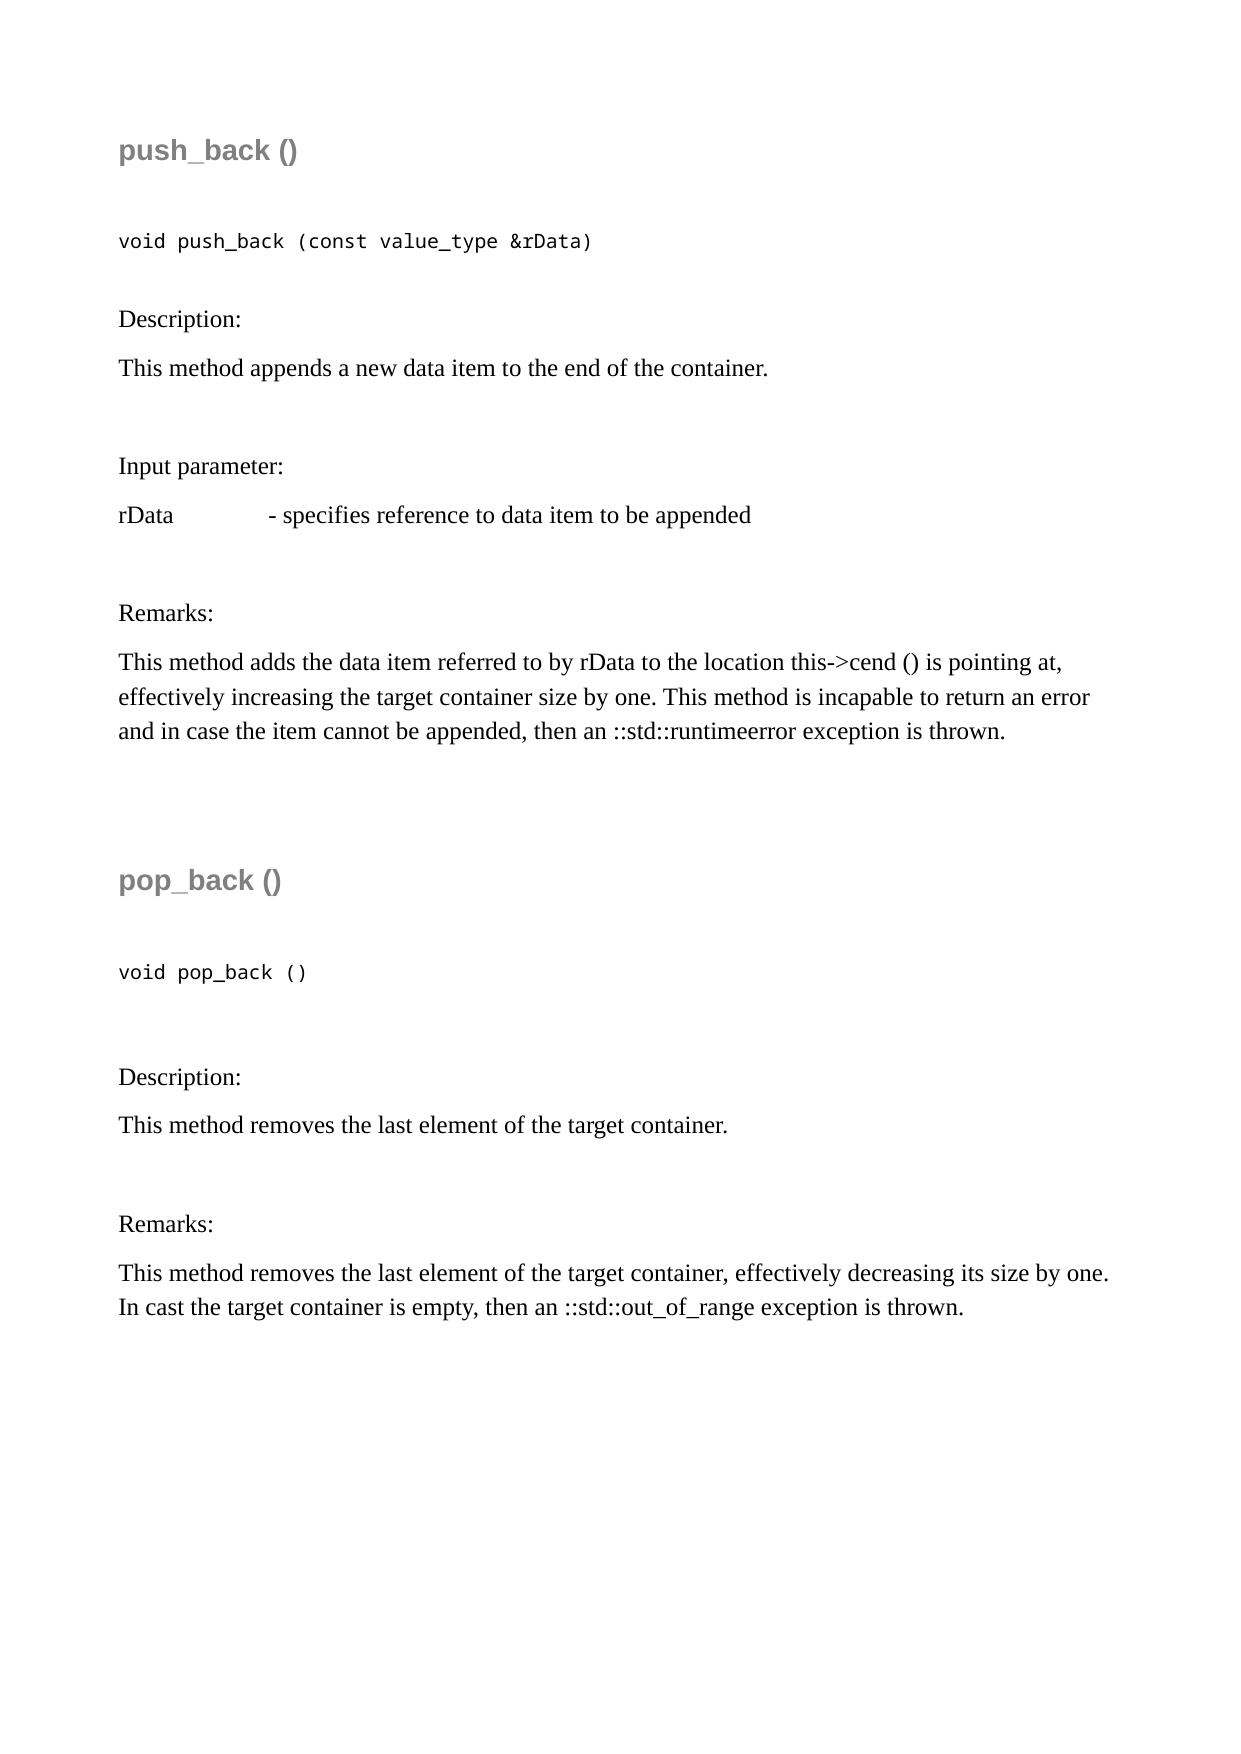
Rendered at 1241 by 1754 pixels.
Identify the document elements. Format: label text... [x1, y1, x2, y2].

text Input parameter: [118, 451, 1122, 480]
text Remarks: [118, 1209, 1122, 1237]
text Remarks: [118, 598, 1122, 627]
text Description: [118, 304, 1122, 333]
text Description: [118, 1062, 1122, 1090]
subtitle pop_back () [118, 863, 1122, 897]
text This method removes the last element of the target container, effectively decreasing its size by one. In cast the target container is empty, then an ::std::out_of_range exception is thrown. [118, 1258, 1122, 1321]
text This method removes the last element of the target container. [118, 1111, 1122, 1139]
subtitle push_back () [118, 133, 1122, 166]
text void pop_back () [118, 958, 1122, 986]
text This method appends a new data item to the end of the container. [118, 353, 1122, 382]
text void push_back (const value_type &rData) [118, 228, 1122, 255]
text This method adds the data item referred to by rData to the location this->cend () is pointing at, effectively increasing the target container size by one. This method is incapable to return an error and in case the item cannot be appended, then an ::std::runtimeerror exception is thrown. [118, 647, 1122, 745]
text rData - specifies reference to data item to be appended [118, 500, 1122, 529]
